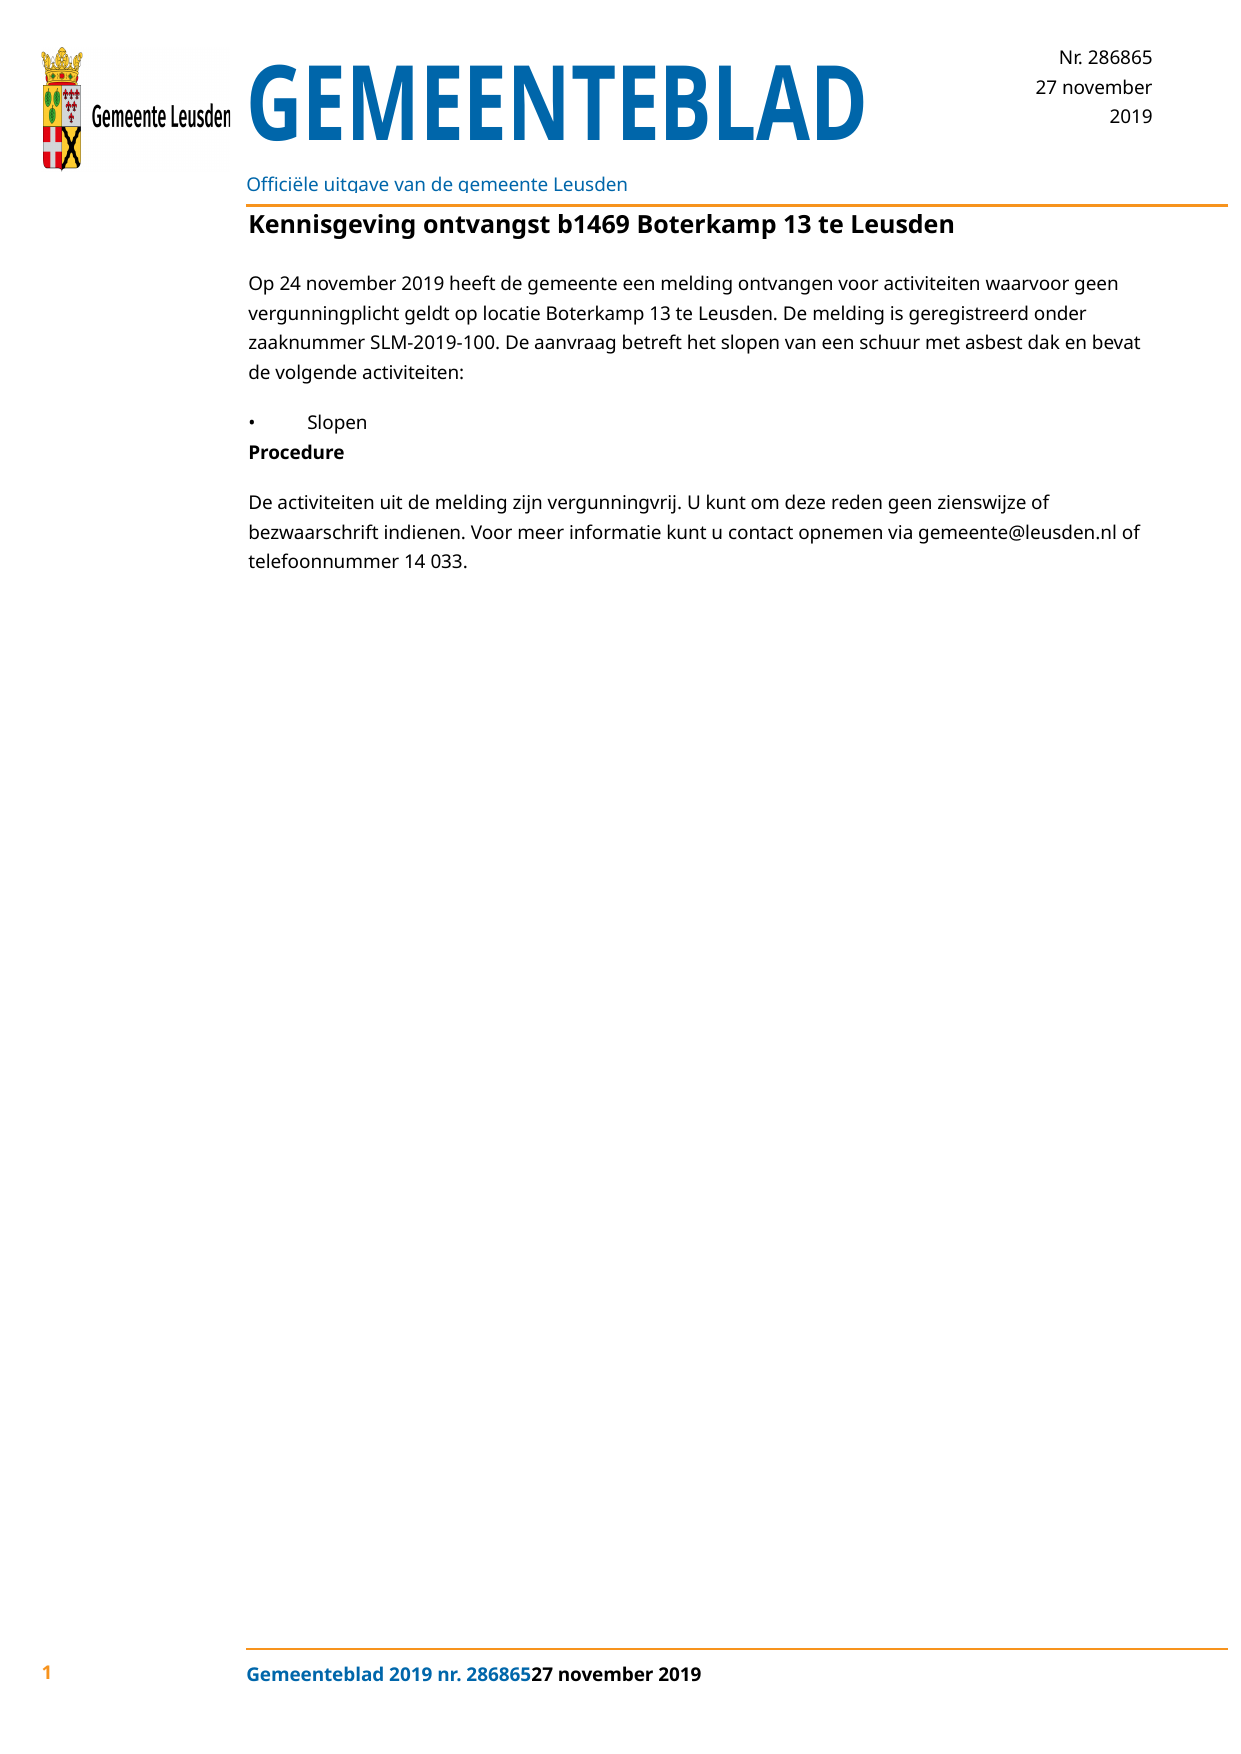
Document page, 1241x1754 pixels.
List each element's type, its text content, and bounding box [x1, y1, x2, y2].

text Procedure [248, 439, 1152, 465]
picture [41, 47, 231, 172]
text Kennisgeving ontvangst b1469 Boterkamp 13 te Leusden [248, 207, 1152, 241]
text Op 24 november 2019 heeft de gemeente een melding ontvangen voor activiteiten waarvoor geen vergunningplicht geldt op locatie Boterkamp 13 te Leusden. De melding is geregistreerd onder zaaknummer SLM-2019-100. De aanvraag betreft het slopen van een schuur met asbest dak en bevat de volgende activiteiten: [248, 270, 1152, 385]
list Slopen [248, 409, 1152, 435]
text De activiteiten uit de melding zijn vergunningvrij. U kunt om deze reden geen zienswijze of bezwaarschrift indienen. Voor meer informatie kunt u contact opnemen via gemeente@leusden.nl of telefoonnummer 14 033. [248, 489, 1152, 574]
